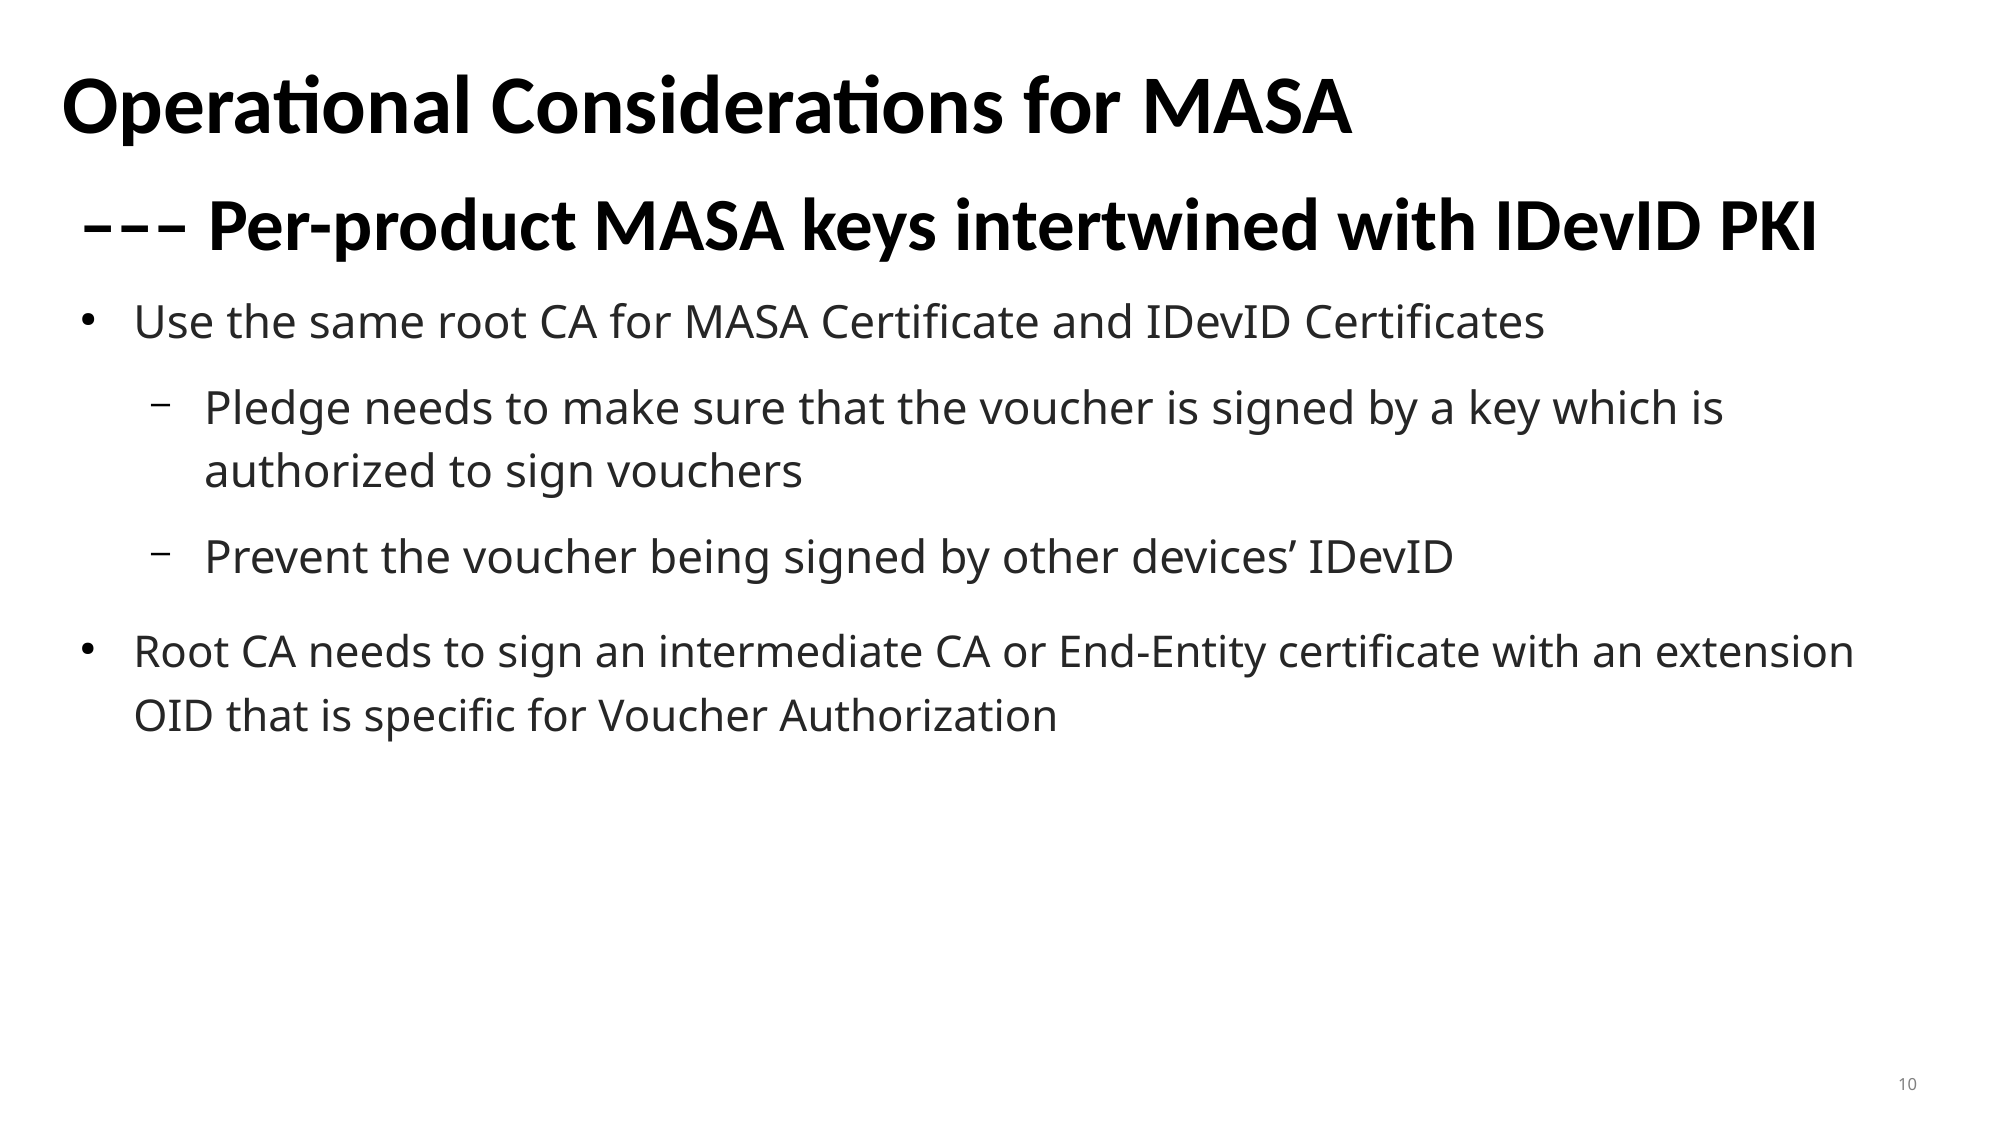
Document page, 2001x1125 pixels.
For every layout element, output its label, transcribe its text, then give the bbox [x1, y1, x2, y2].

title ––– Per-product MASA keys intertwined with IDevID PKI [62, 180, 1835, 284]
title Operational Considerations for MASA [62, 37, 1938, 188]
list Use the same root CA for MASA Certificate and IDevID Certificates Pledge needs to make sure that the voucher is signed by a key which is authorized to sign vouchers Prevent the voucher being signed by other devices’ IDevID Root CA needs to sign an intermediate CA or End-Entity certificate with an extension OID that is specific for Voucher Authorization [62, 285, 1938, 1075]
